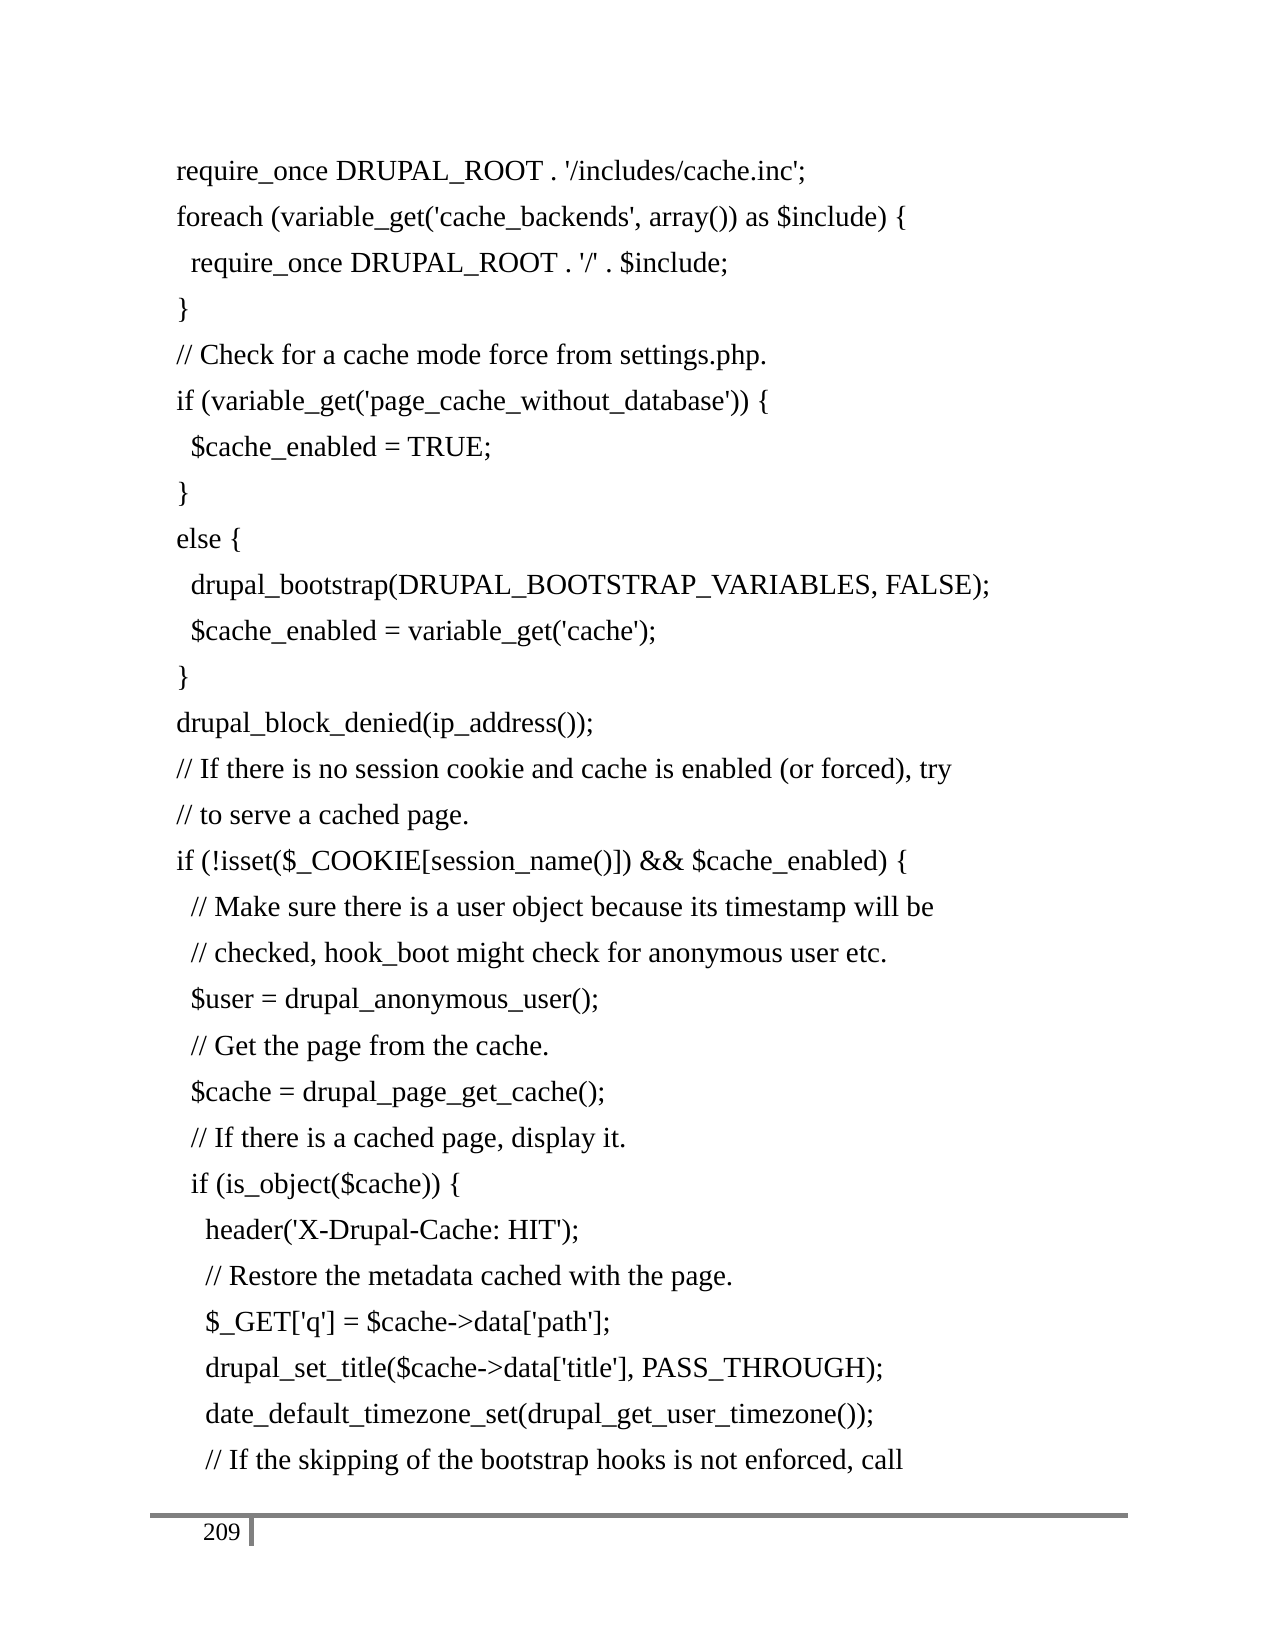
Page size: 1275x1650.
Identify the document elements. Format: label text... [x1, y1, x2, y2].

text // Make sure there is a user object because its timestamp will be [161, 889, 1117, 923]
text drupal_bootstrap(DRUPAL_BOOTSTRAP_VARIABLES, FALSE); [161, 567, 1117, 601]
text header('X-Drupal-Cache: HIT'); [161, 1212, 1117, 1245]
text if (variable_get('page_cache_without_database')) { [161, 383, 1117, 417]
text // If the skipping of the bootstrap hooks is not enforced, call [161, 1442, 1117, 1476]
text // Restore the metadata cached with the page. [161, 1258, 1117, 1291]
text } [161, 291, 1117, 324]
text $user = drupal_anonymous_user(); [161, 982, 1117, 1015]
text drupal_set_title($cache->data['title'], PASS_THROUGH); [161, 1350, 1117, 1383]
text // to serve a cached page. [161, 797, 1117, 831]
text $_GET['q'] = $cache->data['path']; [161, 1304, 1117, 1337]
text $cache_enabled = TRUE; [161, 429, 1117, 463]
text foreach (variable_get('cache_backends', array()) as $include) { [161, 199, 1117, 232]
text } [161, 659, 1117, 693]
text // checked, hook_boot might check for anonymous user etc. [161, 936, 1117, 969]
text } [161, 475, 1117, 509]
text require_once DRUPAL_ROOT . '/includes/cache.inc'; [161, 153, 1117, 186]
text // Get the page from the cache. [161, 1028, 1117, 1061]
text if (is_object($cache)) { [161, 1166, 1117, 1199]
text else { [161, 521, 1117, 555]
text date_default_timezone_set(drupal_get_user_timezone()); [161, 1396, 1117, 1429]
text // If there is a cached page, display it. [161, 1120, 1117, 1153]
text if (!isset($_COOKIE[session_name()]) && $cache_enabled) { [161, 843, 1117, 877]
text $cache_enabled = variable_get('cache'); [161, 613, 1117, 647]
text require_once DRUPAL_ROOT . '/' . $include; [161, 245, 1117, 278]
text drupal_block_denied(ip_address()); [161, 705, 1117, 739]
text // Check for a cache mode force from settings.php. [161, 337, 1117, 371]
text $cache = drupal_page_get_cache(); [161, 1074, 1117, 1107]
text // If there is no session cookie and cache is enabled (or forced), try [161, 751, 1117, 785]
